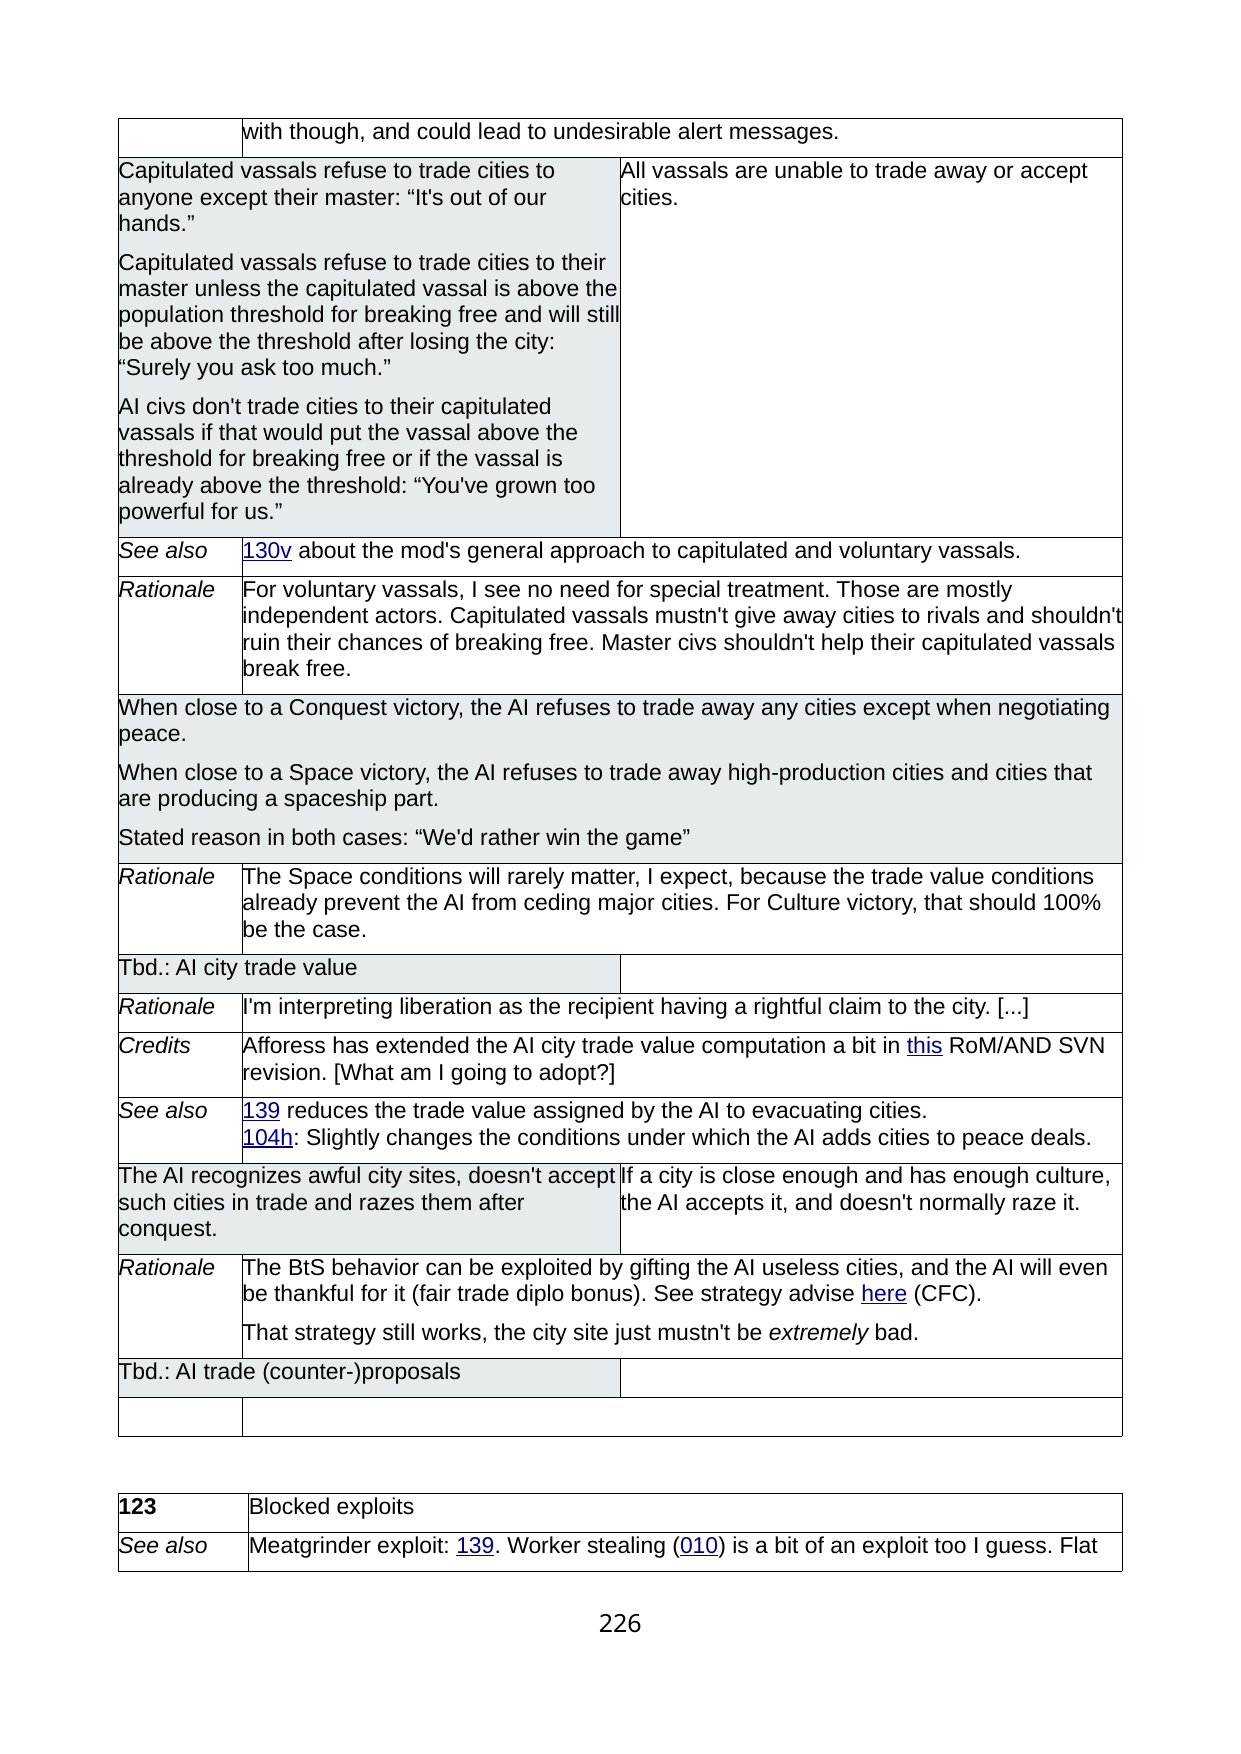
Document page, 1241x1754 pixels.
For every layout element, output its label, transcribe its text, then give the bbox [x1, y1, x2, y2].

table_cell [243, 1398, 1122, 1436]
table_cell Rationale [119, 577, 242, 694]
table_cell [621, 1359, 1122, 1397]
table_header Blocked exploits [249, 1494, 1122, 1532]
table_cell I'm interpreting liberation as the recipient having a rightful claim to the city. [...] [243, 994, 1122, 1032]
table_cell See also [119, 1098, 242, 1162]
table_cell with though, and could lead to undesirable alert messages. [243, 119, 1122, 157]
table_cell Rationale [119, 994, 242, 1032]
table_cell [119, 119, 242, 157]
table_cell Capitulated vassals refuse to trade cities to anyone except their master: “It's out of our hands.” Capitulated vassals refuse to trade cities to their master unless the capitulated vassal is above the population threshold for breaking free and will still be above the threshold after losing the city: “Surely you ask too much.” AI civs don't trade cities to their capitulated vassals if that would put the vassal above the threshold for breaking free or if the vassal is already above the threshold: “You've grown too powerful for us.” [119, 158, 620, 537]
table_cell Meatgrinder exploit: 139. Worker stealing (010) is a bit of an exploit too I guess. Flat [249, 1533, 1122, 1571]
table_cell Rationale [119, 864, 242, 954]
table_header 123 [119, 1494, 248, 1532]
table_cell See also [119, 538, 242, 576]
table_cell [119, 1398, 242, 1436]
table_cell Tbd.: AI city trade value [119, 955, 620, 993]
table_cell 130v about the mod's general approach to capitulated and voluntary vassals. [243, 538, 1122, 576]
table_cell The AI recognizes awful city sites, doesn't accept such cities in trade and razes them after conquest. [119, 1164, 620, 1254]
table_cell Tbd.: AI trade (counter-)proposals [119, 1359, 620, 1397]
table_cell Afforess has extended the AI city trade value computation a bit in this RoM/AND SVN revision. [What am I going to adopt?] [243, 1033, 1122, 1097]
table_cell See also [119, 1533, 248, 1571]
table_cell The BtS behavior can be exploited by gifting the AI useless cities, and the AI will even be thankful for it (fair trade diplo bonus). See strategy advise here (CFC). That strategy still works, the city site just mustn't be extremely bad. [243, 1255, 1122, 1358]
table_cell If a city is close enough and has enough culture, the AI accepts it, and doesn't normally raze it. [621, 1164, 1122, 1254]
table_cell Rationale [119, 1255, 242, 1358]
table_cell All vassals are unable to trade away or accept cities. [621, 158, 1122, 537]
table_cell For voluntary vassals, I see no need for special treatment. Those are mostly independent actors. Capitulated vassals mustn't give away cities to rivals and shouldn't ruin their chances of breaking free. Master civs shouldn't help their capitulated vassals break free. [243, 577, 1122, 694]
table_cell 139 reduces the trade value assigned by the AI to evacuating cities. 104h: Slightly changes the conditions under which the AI adds cities to peace deals. [243, 1098, 1122, 1162]
table_cell [621, 955, 1122, 993]
table_cell When close to a Conquest victory, the AI refuses to trade away any cities except when negotiating peace. When close to a Space victory, the AI refuses to trade away high-production cities and cities that are producing a spaceship part. Stated reason in both cases: “We'd rather win the game” [119, 695, 1122, 863]
table_cell Credits [119, 1033, 242, 1097]
table_cell The Space conditions will rarely matter, I expect, because the trade value conditions already prevent the AI from ceding major cities. For Culture victory, that should 100% be the case. [243, 864, 1122, 954]
